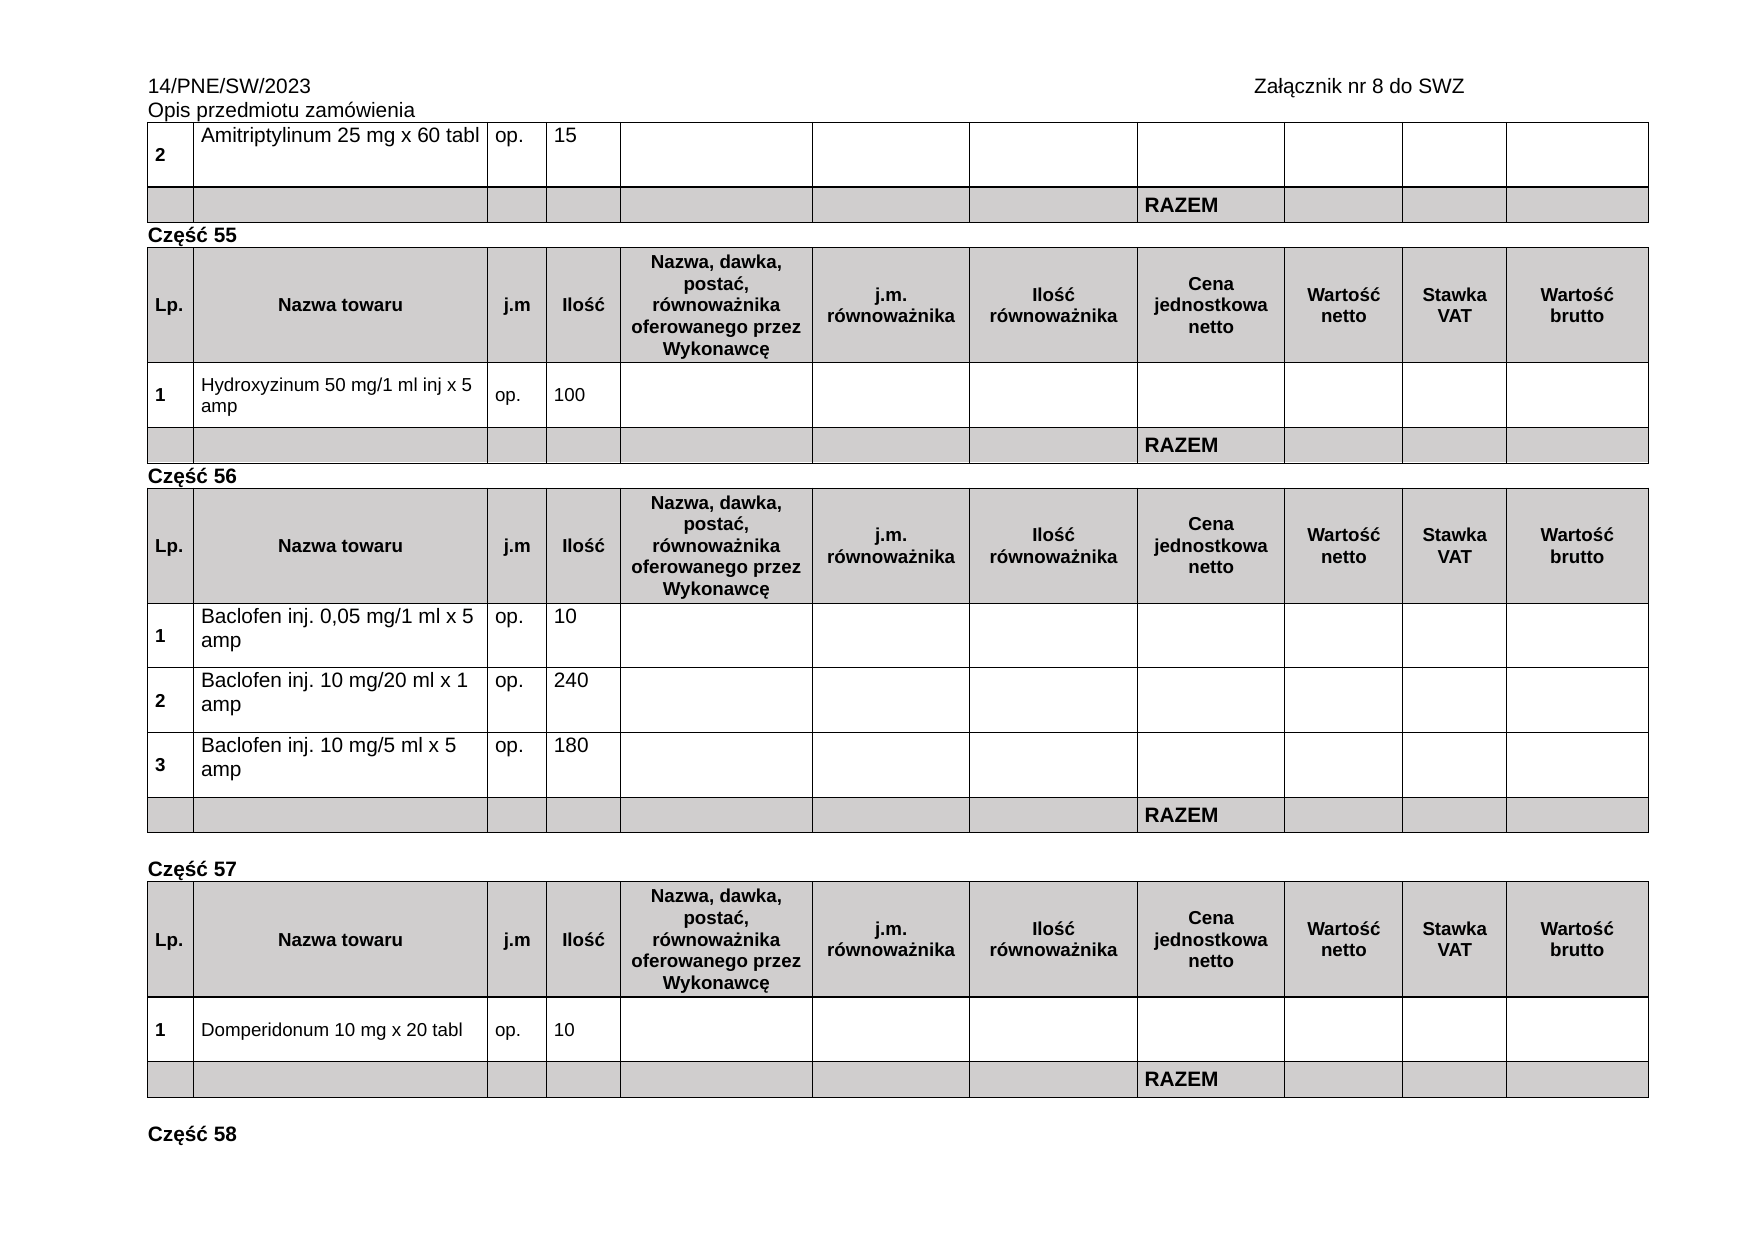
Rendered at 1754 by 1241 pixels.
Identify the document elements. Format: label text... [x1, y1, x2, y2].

table_cell [1403, 363, 1506, 427]
table_cell [1507, 733, 1648, 797]
table_cell RAZEM [1138, 188, 1284, 222]
table_header Nazwa, dawka, postać, równoważnika oferowanego przez Wykonawcę [621, 248, 812, 362]
table_cell op. [488, 733, 546, 797]
table_cell [1403, 188, 1506, 222]
table_cell [970, 604, 1137, 667]
table_cell [1507, 798, 1648, 832]
table_cell Hydroxyzinum 50 mg/1 ml inj x 5 amp [194, 363, 487, 427]
table_cell 10 [547, 604, 620, 667]
table_cell [621, 363, 812, 427]
table_cell [1507, 668, 1648, 732]
table_cell 1 [148, 363, 193, 427]
table_cell [547, 1062, 620, 1097]
table_cell [970, 123, 1137, 186]
table_cell [970, 998, 1137, 1061]
table_cell [1403, 668, 1506, 732]
table_cell [1285, 604, 1402, 667]
table_cell [621, 998, 812, 1061]
table_cell [1138, 604, 1284, 667]
table_cell [1285, 363, 1402, 427]
table_cell [1507, 363, 1648, 427]
table_header Cena jednostkowa netto [1138, 882, 1284, 996]
text Część 57 [148, 857, 1606, 881]
table_cell 240 [547, 668, 620, 732]
table_cell [194, 428, 487, 462]
table_header Wartość netto [1285, 489, 1402, 603]
table_cell [813, 668, 969, 732]
table_cell 10 [547, 998, 620, 1061]
table_cell [1507, 604, 1648, 667]
table_cell [813, 363, 969, 427]
table_header Stawka VAT [1403, 489, 1506, 603]
table_cell 1 [148, 604, 193, 667]
table_cell 3 [148, 733, 193, 797]
table_cell [1285, 733, 1402, 797]
table_cell [621, 1062, 812, 1097]
table_cell [813, 123, 969, 186]
table_cell [1403, 733, 1506, 797]
table_cell [1285, 668, 1402, 732]
table_header Stawka VAT [1403, 248, 1506, 362]
text Część 55 [148, 223, 1606, 247]
table_header j.m [488, 489, 546, 603]
table_cell [1403, 798, 1506, 832]
table_header Cena jednostkowa netto [1138, 489, 1284, 603]
table_header j.m. równoważnika [813, 489, 969, 603]
table_cell [1403, 428, 1506, 462]
table_header Ilość równoważnika [970, 882, 1137, 996]
table_header Nazwa, dawka, postać, równoważnika oferowanego przez Wykonawcę [621, 489, 812, 603]
table_cell [148, 1062, 193, 1097]
table_cell [813, 188, 969, 222]
table_cell [1507, 428, 1648, 462]
table_header Lp. [148, 489, 193, 603]
table_header Nazwa, dawka, postać, równoważnika oferowanego przez Wykonawcę [621, 882, 812, 996]
table_header Ilość [547, 882, 620, 996]
table_cell [194, 1062, 487, 1097]
table_cell [813, 1062, 969, 1097]
table_cell [488, 188, 546, 222]
table_header Wartość netto [1285, 882, 1402, 996]
table_cell [148, 188, 193, 222]
table_cell [547, 188, 620, 222]
table_cell [621, 428, 812, 462]
table_cell [813, 604, 969, 667]
table_header Nazwa towaru [194, 489, 487, 603]
table_cell [970, 798, 1137, 832]
table_header Wartość brutto [1507, 248, 1648, 362]
table_header Wartość netto [1285, 248, 1402, 362]
table_cell [1507, 123, 1648, 186]
table_cell [813, 733, 969, 797]
table_cell [813, 798, 969, 832]
table_header j.m [488, 248, 546, 362]
table_cell [1403, 604, 1506, 667]
table_cell [970, 428, 1137, 462]
table_cell [1285, 998, 1402, 1061]
table_cell RAZEM [1138, 1062, 1284, 1097]
table_cell [1285, 123, 1402, 186]
table_cell [194, 798, 487, 832]
table_cell [1138, 998, 1284, 1061]
table_header Nazwa towaru [194, 882, 487, 996]
table_cell [1403, 123, 1506, 186]
table_header j.m. równoważnika [813, 882, 969, 996]
table_cell [1285, 428, 1402, 462]
table_header Cena jednostkowa netto [1138, 248, 1284, 362]
table_cell [970, 188, 1137, 222]
table_header Lp. [148, 882, 193, 996]
table_cell Baclofen inj. 10 mg/5 ml x 5 amp [194, 733, 487, 797]
table_cell RAZEM [1138, 428, 1284, 462]
table_cell Domperidonum 10 mg x 20 tabl [194, 998, 487, 1061]
table_cell [1285, 798, 1402, 832]
table_cell [813, 428, 969, 462]
table_cell [547, 428, 620, 462]
table_cell [970, 668, 1137, 732]
table_header Lp. [148, 248, 193, 362]
table_cell [621, 123, 812, 186]
table_cell RAZEM [1138, 798, 1284, 832]
table_header Stawka VAT [1403, 882, 1506, 996]
table_cell [547, 798, 620, 832]
table_cell op. [488, 998, 546, 1061]
table_cell 1 [148, 998, 193, 1061]
table_cell 2 [148, 123, 193, 186]
table_cell Baclofen inj. 0,05 mg/1 ml x 5 amp [194, 604, 487, 667]
table_cell [1403, 1062, 1506, 1097]
table_cell [621, 733, 812, 797]
table_cell op. [488, 604, 546, 667]
table_cell op. [488, 668, 546, 732]
table_cell [488, 798, 546, 832]
table_header j.m [488, 882, 546, 996]
table_header Ilość [547, 248, 620, 362]
text Część 56 [148, 464, 1606, 487]
table_cell [488, 428, 546, 462]
table_cell [1507, 1062, 1648, 1097]
table_cell [621, 798, 812, 832]
table_header Wartość brutto [1507, 489, 1648, 603]
table_cell [194, 188, 487, 222]
table_cell [1138, 123, 1284, 186]
table_header j.m. równoważnika [813, 248, 969, 362]
text Część 58 [148, 1122, 1606, 1146]
table_header Ilość równoważnika [970, 489, 1137, 603]
table_header Ilość [547, 489, 620, 603]
table_cell 2 [148, 668, 193, 732]
table_cell [1507, 998, 1648, 1061]
table_cell [1138, 668, 1284, 732]
table_cell [148, 798, 193, 832]
table_cell [813, 998, 969, 1061]
table_cell [621, 668, 812, 732]
table_cell 15 [547, 123, 620, 186]
table_cell 100 [547, 363, 620, 427]
table_cell [148, 428, 193, 462]
table_cell Baclofen inj. 10 mg/20 ml x 1 amp [194, 668, 487, 732]
table_header Ilość równoważnika [970, 248, 1137, 362]
table_header Nazwa towaru [194, 248, 487, 362]
table_cell [1285, 188, 1402, 222]
table_cell op. [488, 363, 546, 427]
table_cell 180 [547, 733, 620, 797]
table_cell [1285, 1062, 1402, 1097]
table_cell [1507, 188, 1648, 222]
table_cell [488, 1062, 546, 1097]
table_cell [621, 604, 812, 667]
table_cell [970, 1062, 1137, 1097]
table_cell [1403, 998, 1506, 1061]
table_cell [621, 188, 812, 222]
table_cell Amitriptylinum 25 mg x 60 tabl [194, 123, 487, 186]
table_cell [1138, 363, 1284, 427]
table_cell [970, 733, 1137, 797]
table_cell [970, 363, 1137, 427]
table_cell op. [488, 123, 546, 186]
table_header Wartość brutto [1507, 882, 1648, 996]
table_cell [1138, 733, 1284, 797]
